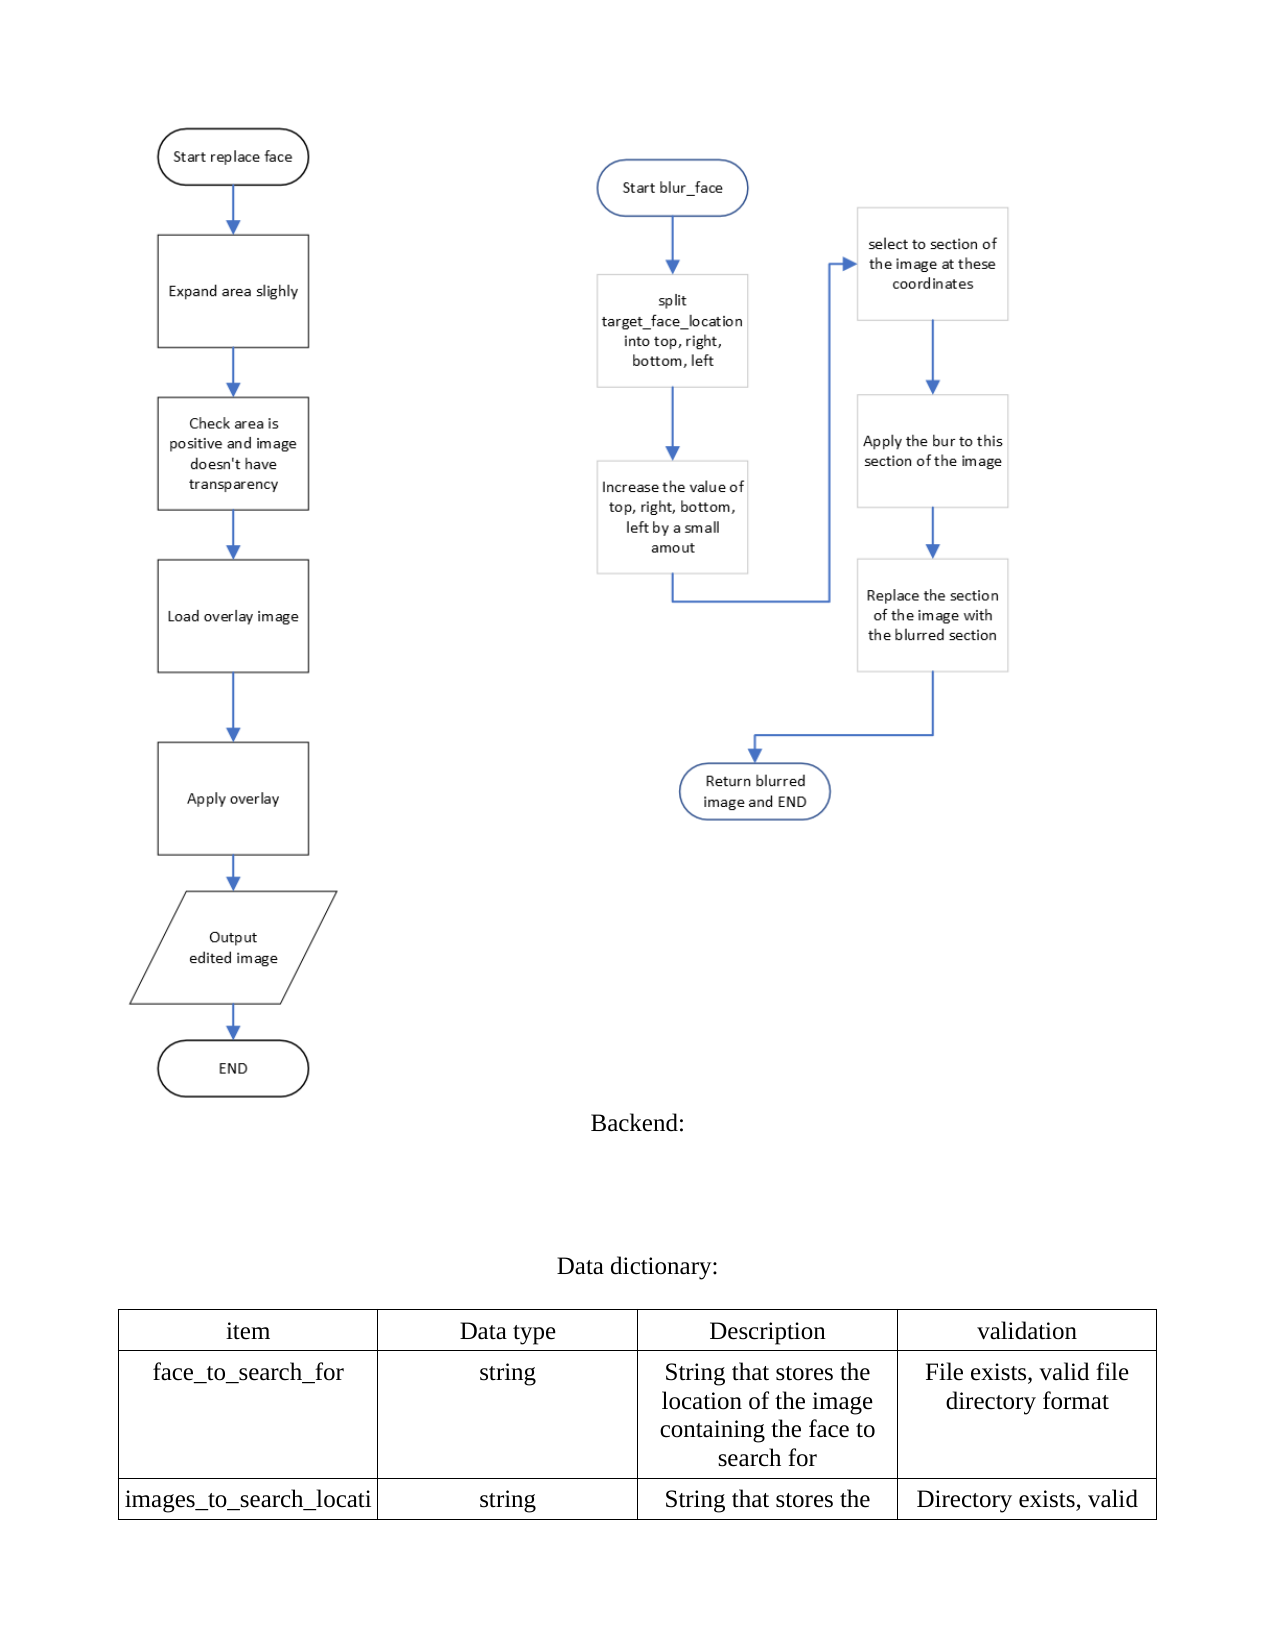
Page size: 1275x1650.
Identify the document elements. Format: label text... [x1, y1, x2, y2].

table_header item [119, 1310, 377, 1350]
table_cell Directory exists, valid [898, 1479, 1156, 1519]
picture [583, 149, 1024, 831]
table_cell string [378, 1479, 637, 1519]
picture [118, 118, 348, 1108]
text Data dictionary: [118, 1251, 1157, 1280]
text Backend: [118, 1108, 1157, 1136]
table_cell string [378, 1351, 637, 1478]
table_header Data type [378, 1310, 637, 1350]
table_cell String that stores the [638, 1479, 897, 1519]
table_cell File exists, valid file directory format [898, 1351, 1156, 1478]
table_cell String that stores the location of the image containing the face to search for [638, 1351, 897, 1478]
table_header validation [898, 1310, 1156, 1350]
table_cell images_to_search_locati [119, 1479, 377, 1519]
table_cell face_to_search_for [119, 1351, 377, 1478]
table_header Description [638, 1310, 897, 1350]
